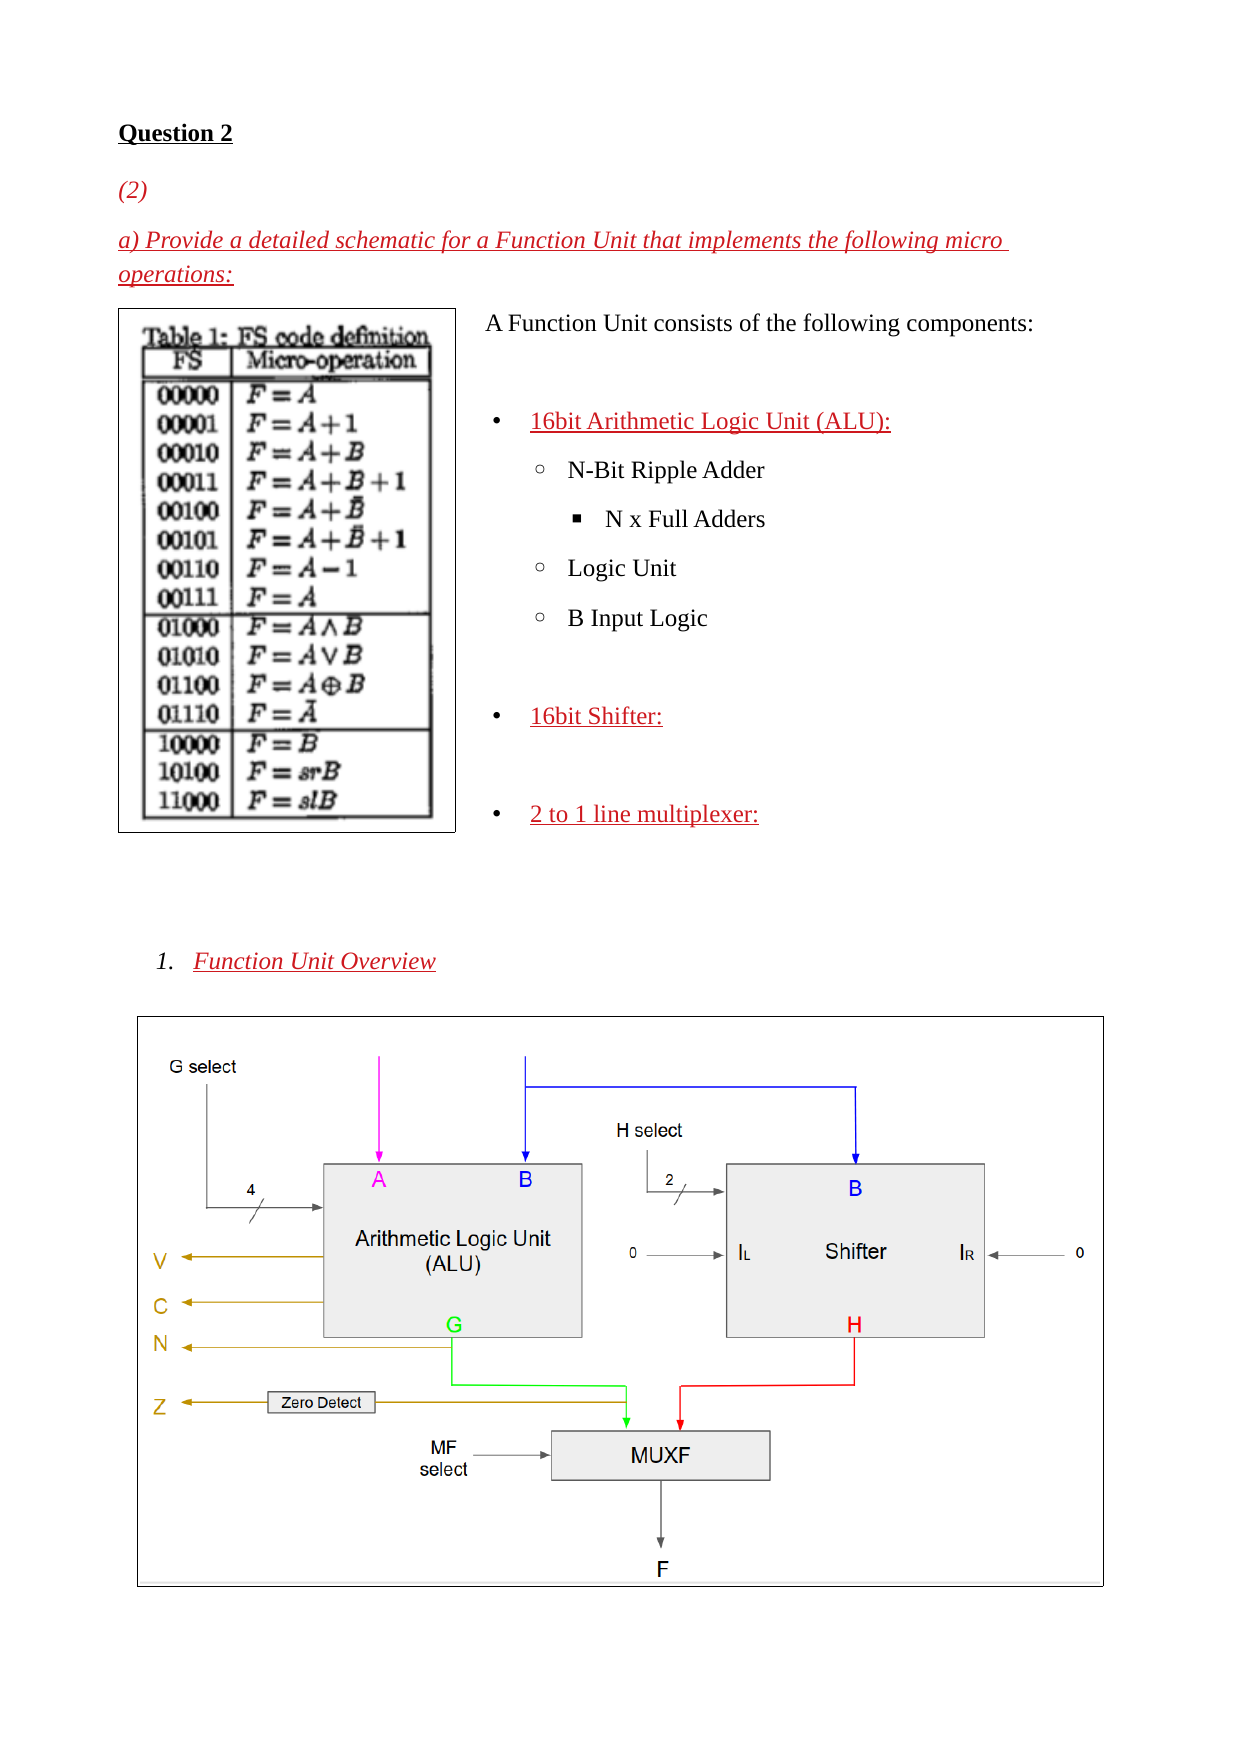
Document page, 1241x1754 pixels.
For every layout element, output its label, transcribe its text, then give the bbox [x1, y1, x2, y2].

list Function Unit Overview [156, 946, 1122, 975]
text (2) [118, 176, 1122, 204]
list 16bit Shifter: [456, 701, 1122, 729]
list N-Bit Ripple Adder [456, 455, 1122, 484]
list Logic Unit [456, 553, 1122, 582]
text a) Provide a detailed schematic for a Function Unit that implements the following micro operations: [118, 225, 1122, 288]
list N x Full Adders [456, 504, 1122, 533]
picture [121, 311, 452, 830]
list 2 to 1 line multiplexer: [456, 799, 1122, 828]
picture [140, 1019, 1101, 1584]
text [119, 309, 455, 832]
list 16bit Arithmetic Logic Unit (ALU): [456, 406, 1122, 435]
list B Input Logic [456, 603, 1122, 631]
text A Function Unit consists of the following components: [456, 308, 1122, 337]
text Question 2 [118, 118, 1122, 147]
